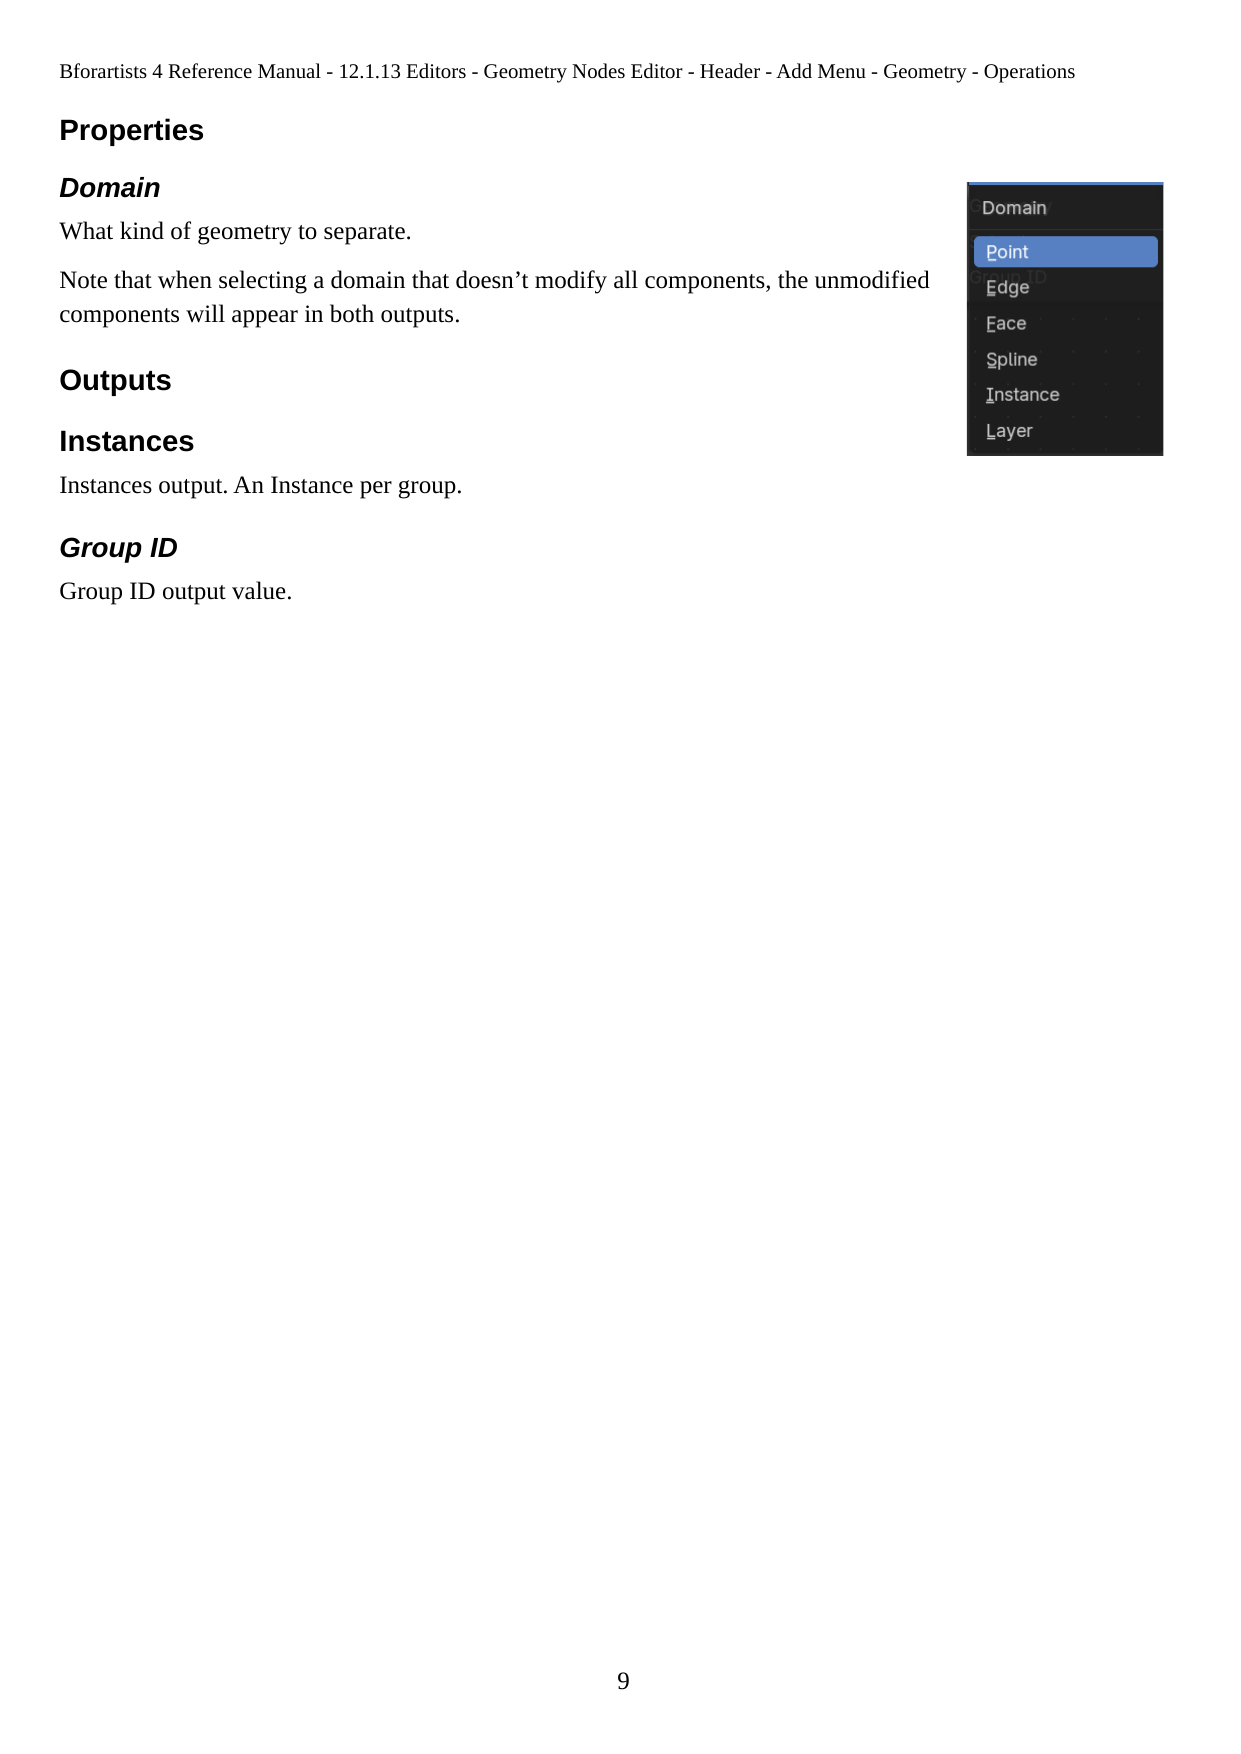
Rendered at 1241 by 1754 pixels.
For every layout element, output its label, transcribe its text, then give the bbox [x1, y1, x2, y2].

subtitle Group ID [59, 532, 1181, 563]
text What kind of geometry to separate. [59, 216, 966, 244]
subtitle Outputs [59, 363, 966, 397]
text Note that when selecting a domain that doesn’t modify all components, the unmodified components will appear in both outputs. [59, 265, 966, 328]
picture [966, 182, 1164, 456]
text Instances output. An Instance per group. [59, 470, 1181, 499]
subtitle Properties [59, 113, 1181, 146]
subtitle [1164, 363, 1181, 397]
subtitle Domain [59, 171, 1181, 203]
text Group ID output value. [59, 576, 1181, 605]
subtitle Instances [59, 424, 1181, 457]
